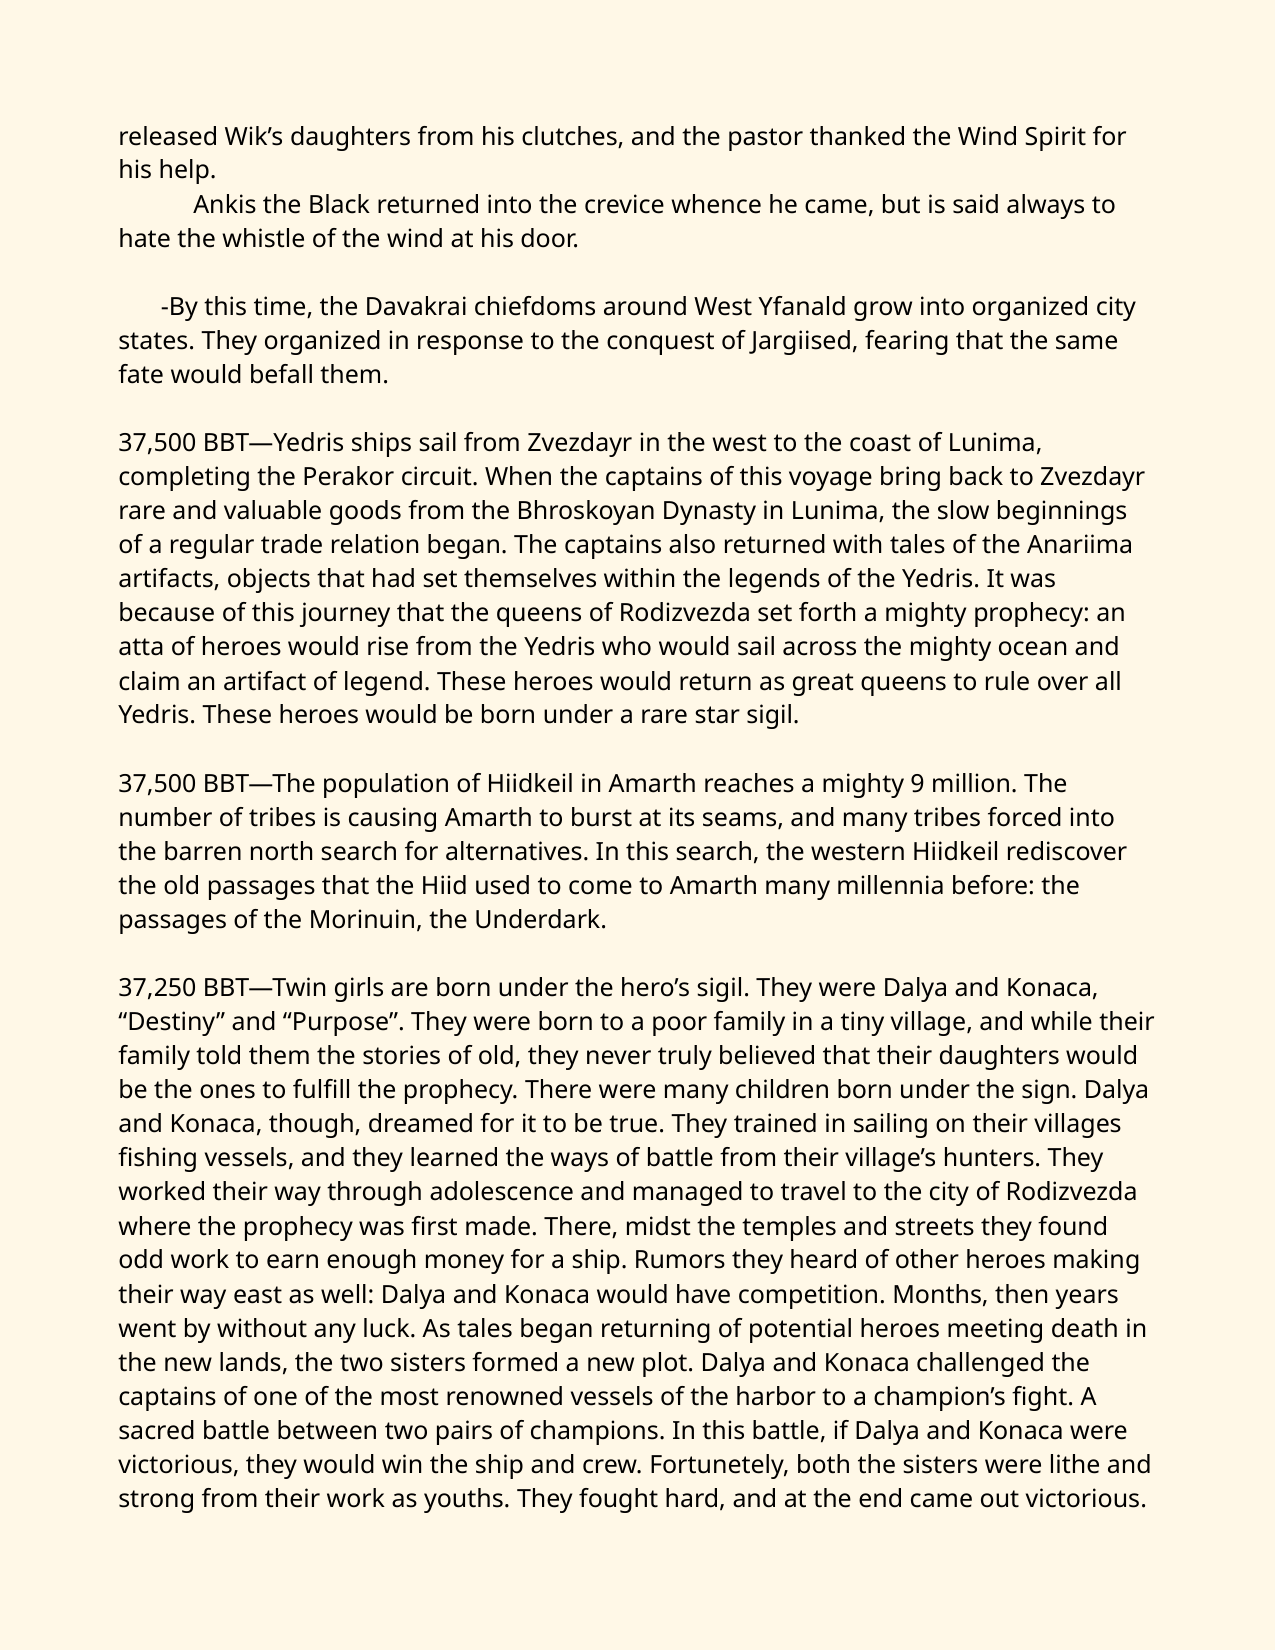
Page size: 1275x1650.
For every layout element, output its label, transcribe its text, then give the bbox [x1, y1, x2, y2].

text 37,500 BBT—Yedris ships sail from Zvezdayr in the west to the coast of Lunima, completing the Perakor circuit. When the captains of this voyage bring back to Zvezdayr rare and valuable goods from the Bhroskoyan Dynasty in Lunima, the slow beginnings of a regular trade relation began. The captains also returned with tales of the Anariima artifacts, objects that had set themselves within the legends of the Yedris. It was because of this journey that the queens of Rodizvezda set forth a mighty prophecy: an atta of heroes would rise from the Yedris who would sail across the mighty ocean and claim an artifact of legend. These heroes would return as great queens to rule over all Yedris. These heroes would be born under a rare star sigil. [118, 425, 1157, 731]
text -By this time, the Davakrai chiefdoms around West Yfanald grow into organized city states. They organized in response to the conquest of Jargiised, fearing that the same fate would befall them. [118, 288, 1157, 391]
text released Wik’s daughters from his clutches, and the pastor thanked the Wind Spirit for his help. [118, 118, 1157, 186]
text 37,500 BBT—The population of Hiidkeil in Amarth reaches a mighty 9 million. The number of tribes is causing Amarth to burst at its seams, and many tribes forced into the barren north search for alternatives. In this search, the western Hiidkeil rediscover the old passages that the Hiid used to come to Amarth many millennia before: the passages of the Morinuin, the Underdark. [118, 765, 1157, 936]
text 37,250 BBT—Twin girls are born under the hero’s sigil. They were Dalya and Konaca, “Destiny” and “Purpose”. They were born to a poor family in a tiny village, and while their family told them the stories of old, they never truly believed that their daughters would be the ones to fulfill the prophecy. There were many children born under the sign. Dalya and Konaca, though, dreamed for it to be true. They trained in sailing on their villages fishing vessels, and they learned the ways of battle from their village’s hunters. They worked their way through adolescence and managed to travel to the city of Rodizvezda where the prophecy was first made. There, midst the temples and streets they found odd work to earn enough money for a ship. Rumors they heard of other heroes making their way east as well: Dalya and Konaca would have competition. Months, then years went by without any luck. As tales began returning of potential heroes meeting death in the new lands, the two sisters formed a new plot. Dalya and Konaca challenged the captains of one of the most renowned vessels of the harbor to a champion’s fight. A sacred battle between two pairs of champions. In this battle, if Dalya and Konaca were victorious, they would win the ship and crew. Fortunetely, both the sisters were lithe and strong from their work as youths. They fought hard, and at the end came out victorious. [118, 970, 1157, 1515]
text Ankis the Black returned into the crevice whence he came, but is said always to hate the whistle of the wind at his door. [118, 186, 1157, 254]
